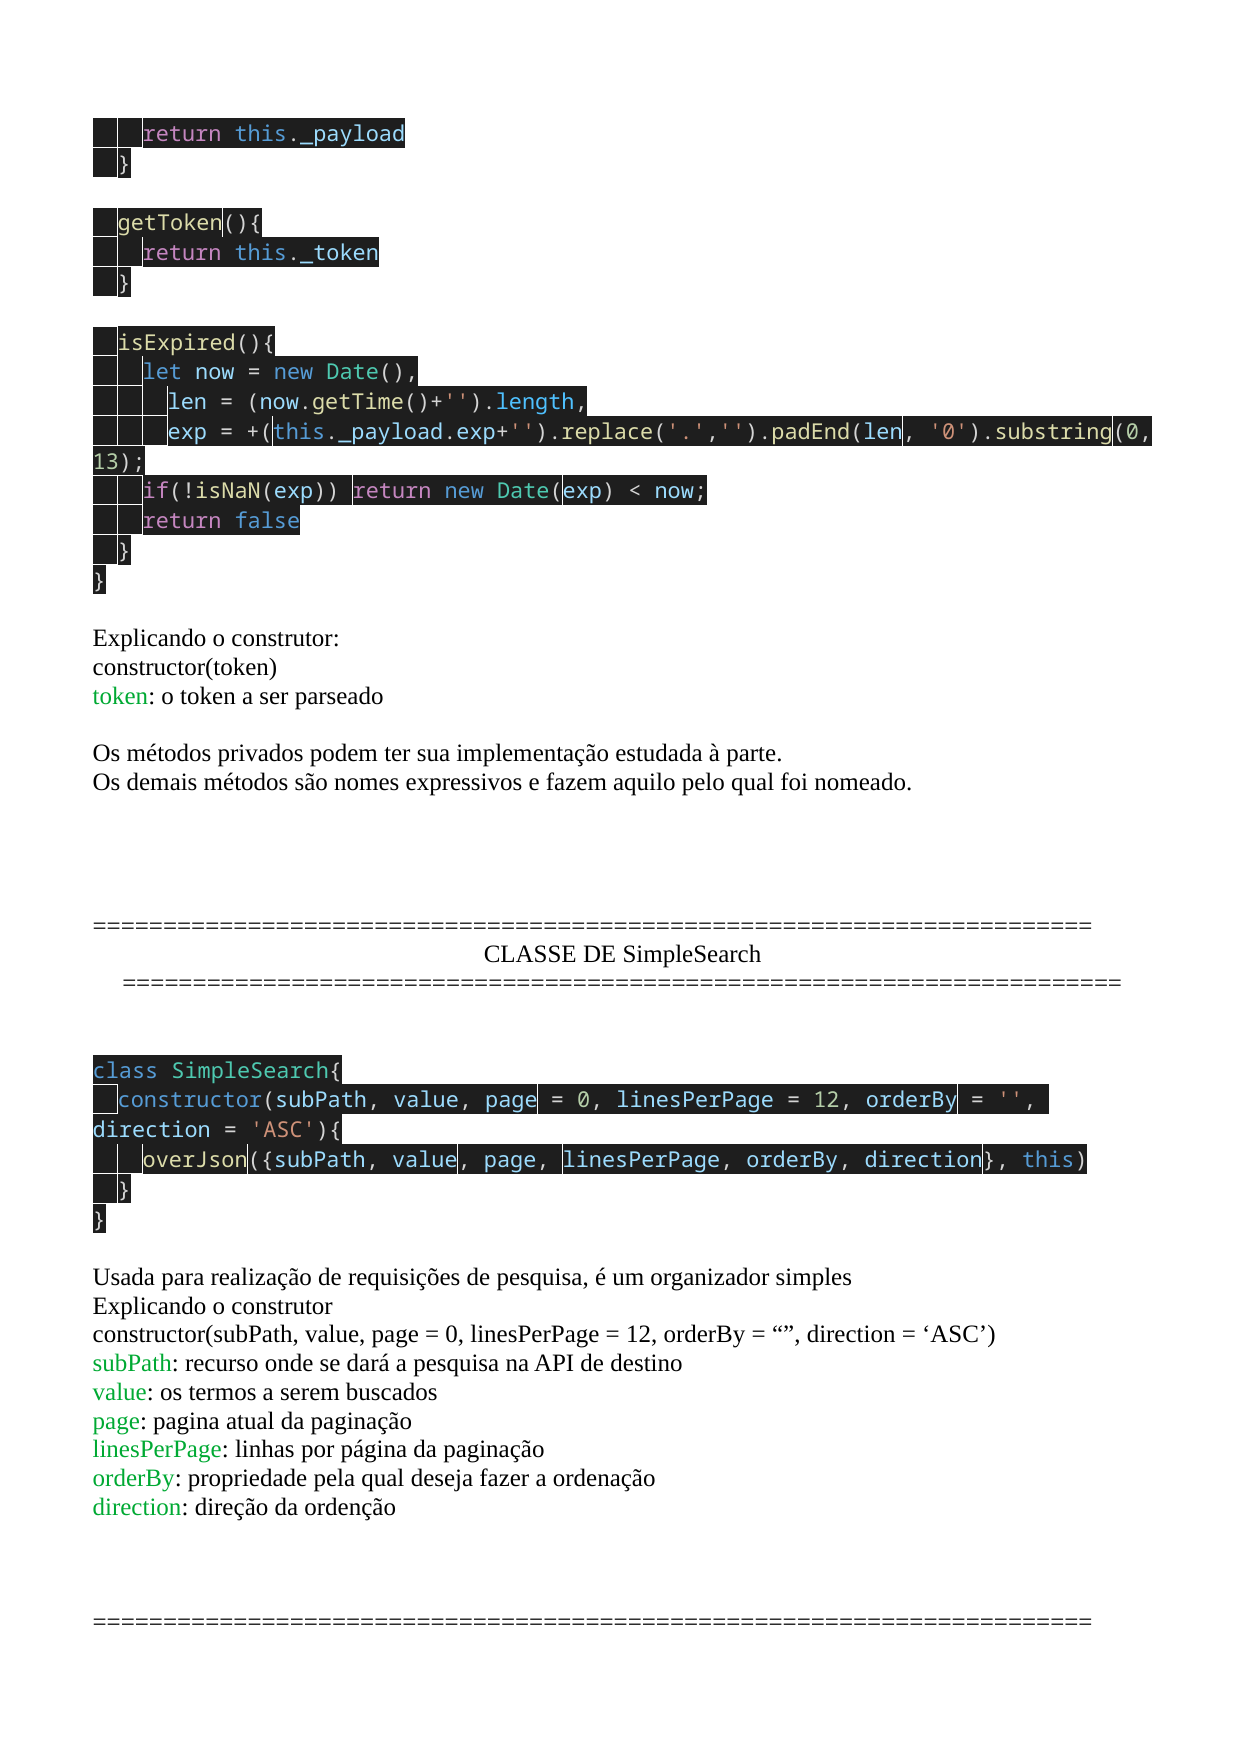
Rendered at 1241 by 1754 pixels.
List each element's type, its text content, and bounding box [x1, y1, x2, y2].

text orderBy: propriedade pela qual deseja fazer a ordenação [92, 1463, 1152, 1492]
text direction: direção da ordenção [92, 1492, 1152, 1521]
text return false [92, 505, 1152, 535]
text Os métodos privados podem ter sua implementação estudada à parte. [92, 738, 1152, 767]
text ======================================================================= [92, 911, 1152, 939]
text isExpired(){ [92, 326, 1152, 356]
text if(!isNaN(exp)) return new Date(exp) < now; [92, 475, 1152, 505]
text let now = new Date(), [92, 356, 1152, 386]
text linesPerPage: linhas por página da paginação [92, 1434, 1152, 1463]
text } [92, 535, 1152, 565]
text Os demais métodos são nomes expressivos e fazem aquilo pelo qual foi nomeado. [92, 767, 1152, 796]
text token: o token a ser parseado [92, 681, 1152, 709]
text } [92, 565, 1152, 594]
text class SimpleSearch{ [92, 1054, 1152, 1084]
text Explicando o construtor: [92, 623, 1152, 652]
text CLASSE DE SimpleSearch [92, 939, 1152, 968]
text overJson({subPath, value, page, linesPerPage, orderBy, direction}, this) [92, 1144, 1152, 1174]
text } [92, 148, 1152, 178]
text ======================================================================= [92, 968, 1152, 997]
text return this._token [92, 237, 1152, 267]
text constructor(subPath, value, page = 0, linesPerPage = 12, orderBy = “”, direction = ‘ASC’) [92, 1319, 1152, 1348]
text value: os termos a serem buscados [92, 1377, 1152, 1406]
text } [92, 1203, 1152, 1233]
text return this._payload [92, 118, 1152, 148]
text } [92, 267, 1152, 297]
text subPath: recurso onde se dará a pesquisa na API de destino [92, 1348, 1152, 1377]
text constructor(token) [92, 652, 1152, 681]
text page: pagina atual da paginação [92, 1406, 1152, 1434]
text len = (now.getTime()+'').length, [92, 386, 1152, 416]
text Usada para realização de requisições de pesquisa, é um organizador simples [92, 1262, 1152, 1291]
text exp = +(this._payload.exp+'').replace('.','').padEnd(len, '0').substring(0, 13); [92, 416, 1152, 475]
text constructor(subPath, value, page = 0, linesPerPage = 12, orderBy = '', direction = 'ASC'){ [92, 1084, 1152, 1144]
text ======================================================================= [92, 1607, 1152, 1636]
text } [92, 1174, 1152, 1203]
text getToken(){ [92, 207, 1152, 237]
text Explicando o construtor [92, 1291, 1152, 1319]
